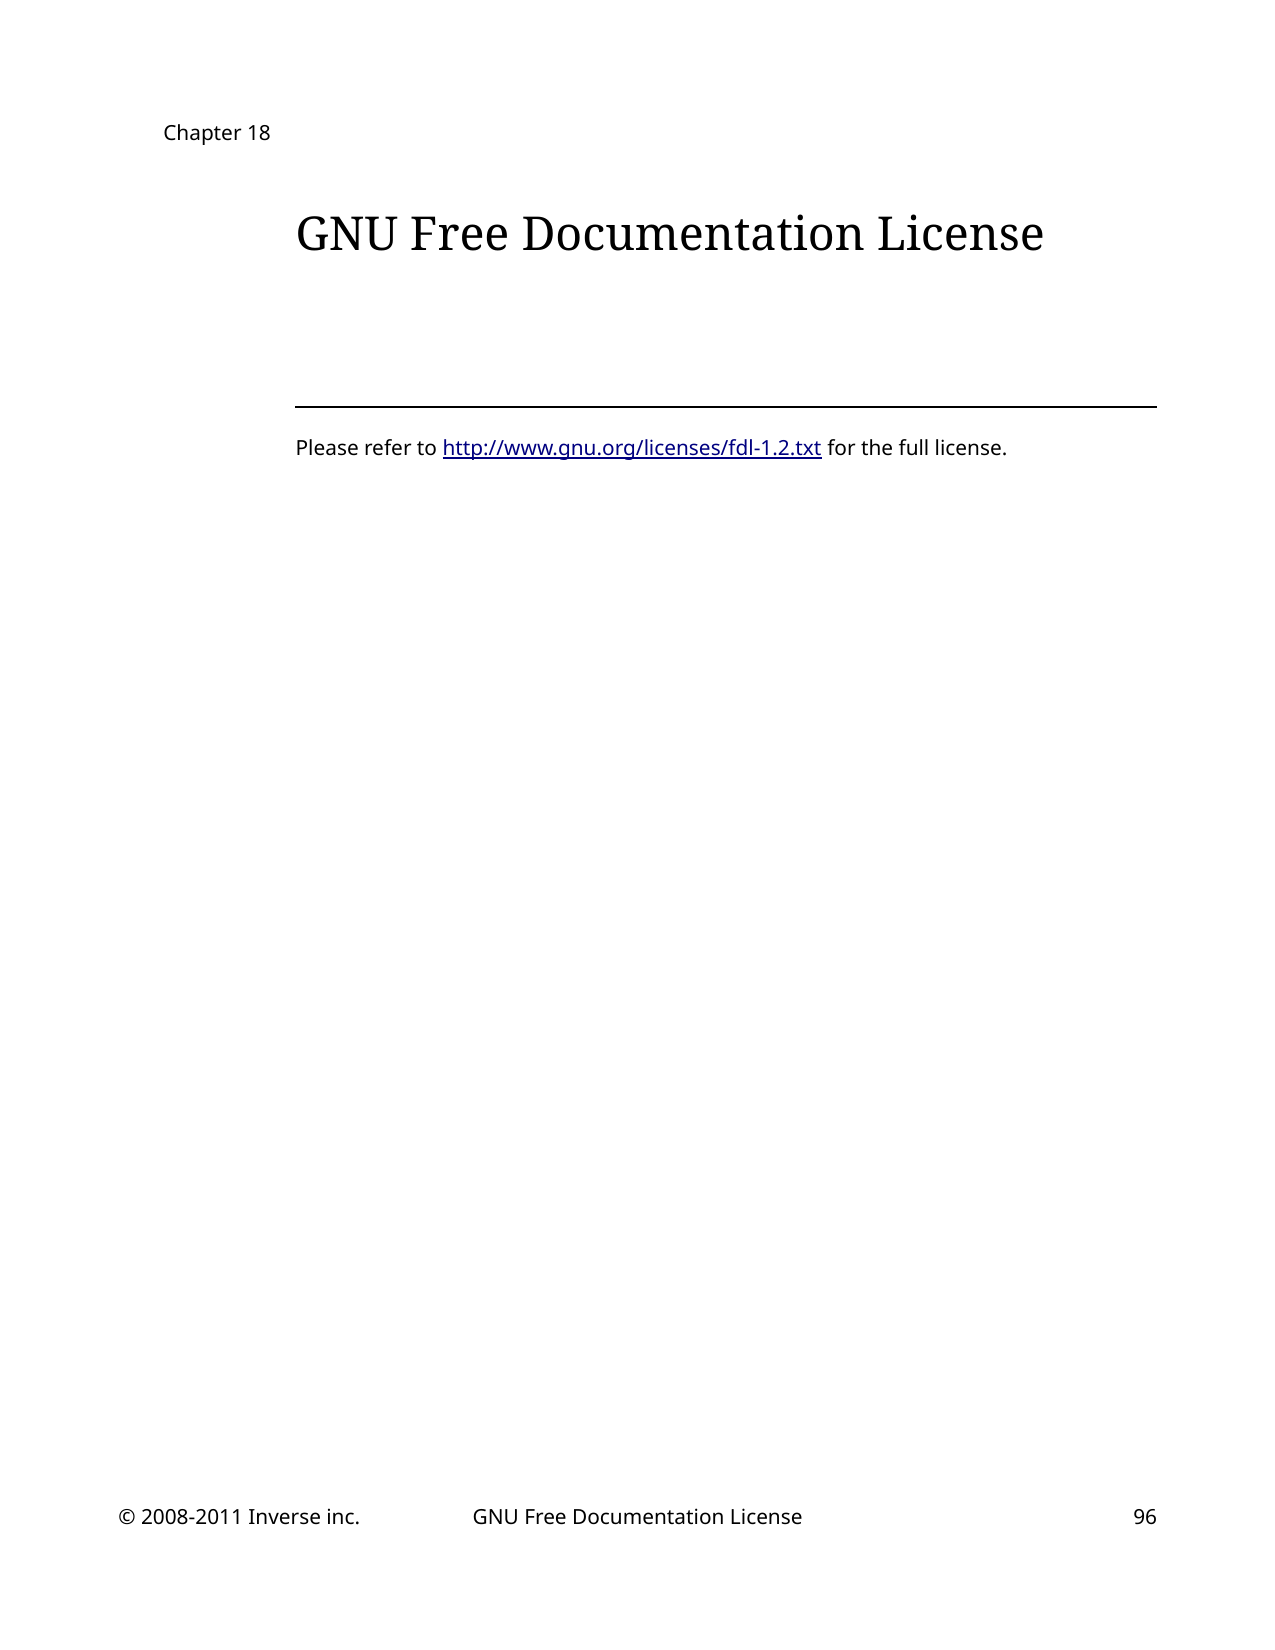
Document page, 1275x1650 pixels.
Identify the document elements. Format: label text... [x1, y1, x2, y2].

text Please refer to http://www.gnu.org/licenses/fdl-1.2.txt for the full license. [295, 433, 1157, 461]
subtitle GNU Free Documentation License [295, 201, 1157, 406]
